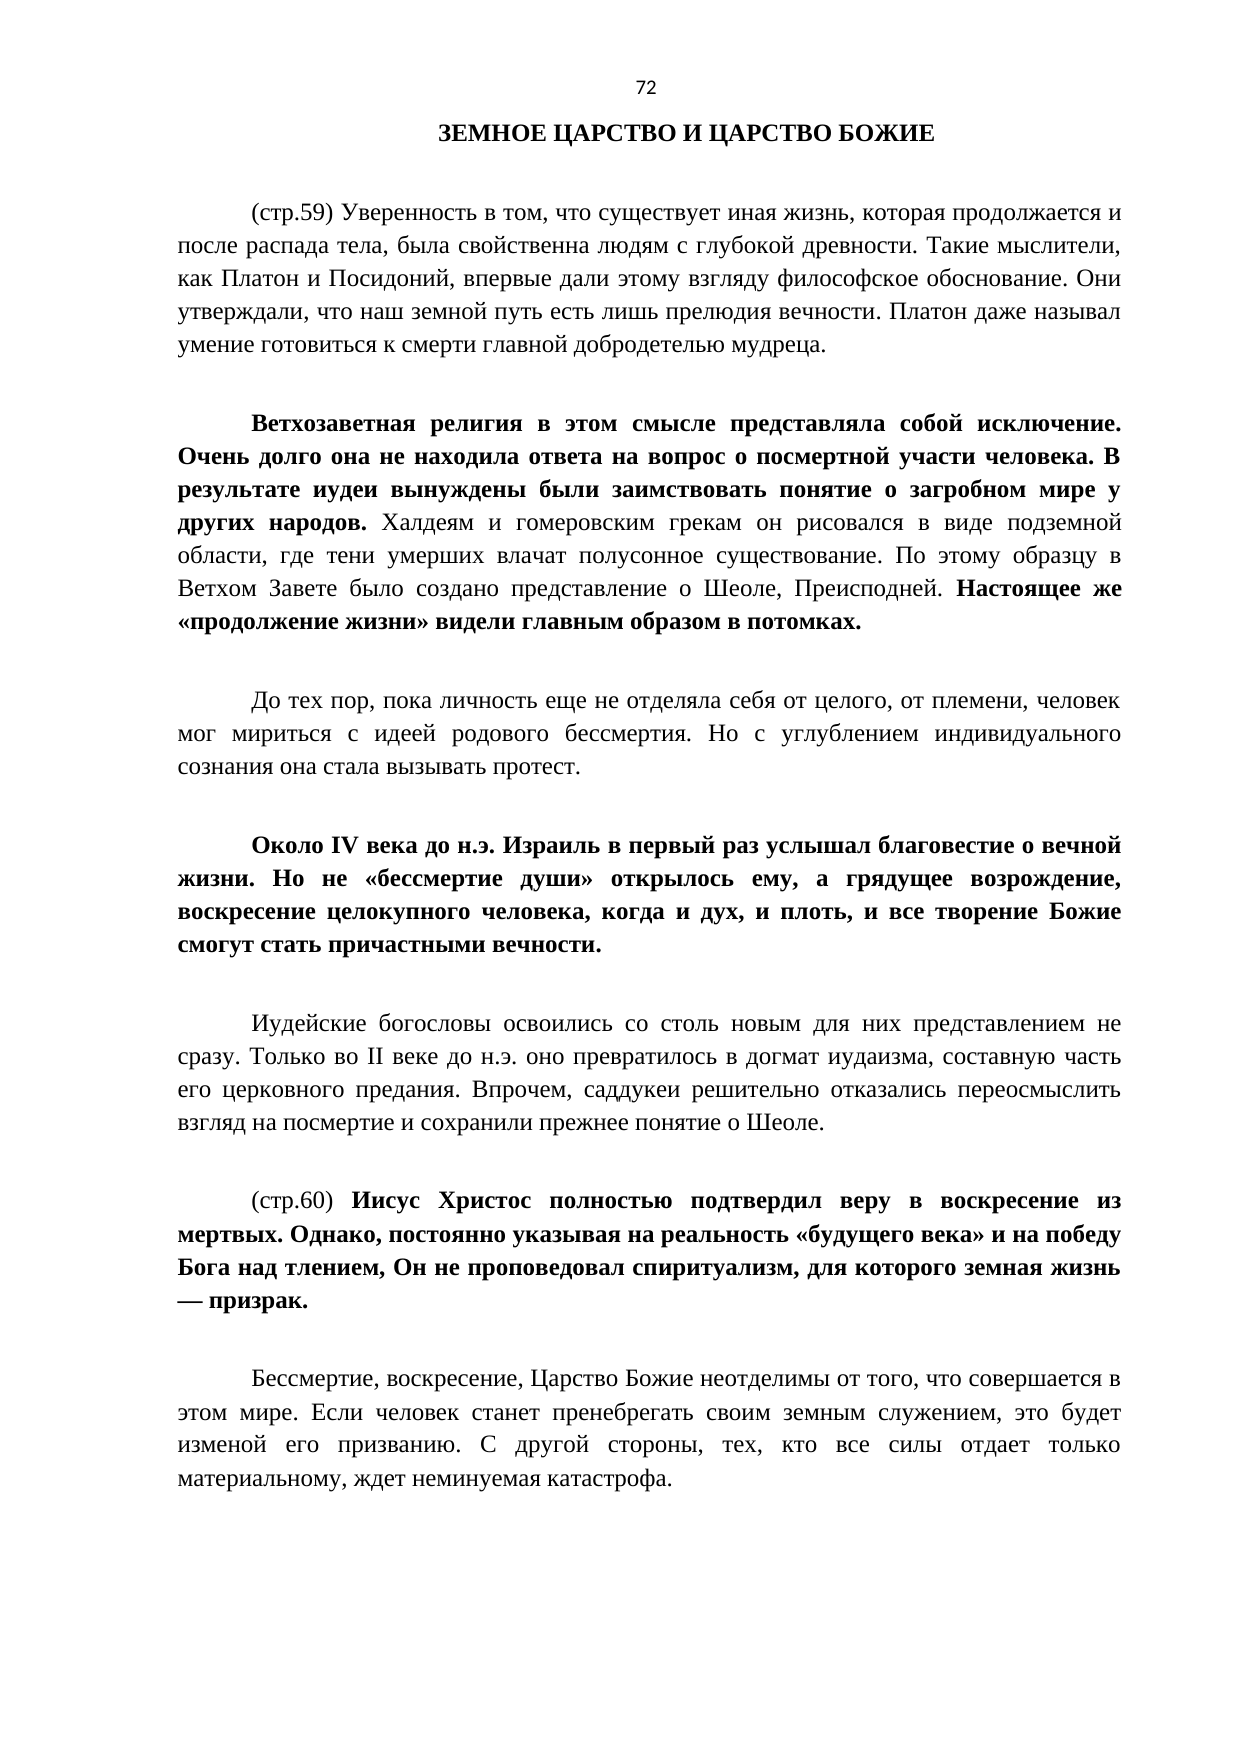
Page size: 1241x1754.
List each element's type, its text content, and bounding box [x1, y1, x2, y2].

text (стр.60) Иисус Христос полностью подтвердил веру в воскресение из мертвых. Однако, постоянно указывая на реальность «будущего века» и на победу Бога над тлением, Он не проповедовал спиритуализм, для которого земная жизнь — призрак. [177, 1186, 1122, 1313]
text Иудейские богословы освоились со столь новым для них представлением не сразу. Только во II веке до н.э. оно превратилось в догмат иудаизма, составную часть его церковного предания. Впрочем, саддукеи решительно отказались переосмыслить взгляд на посмертие и сохранили прежнее понятие о Шеоле. [177, 1008, 1122, 1136]
text Около IV века до н.э. Израиль в первый раз услышал благовестие о вечной жизни. Но не «бессмертие души» открылось ему, а грядущее возрождение, воскресение целокупного человека, когда и дух, и плоть, и все творение Божие смогут стать причастными вечности. [177, 830, 1122, 958]
text Ветхозаветная религия в этом смысле представляла собой исключение. Очень долго она не находила ответа на вопрос о посмертной участи человека. В результате иудеи вынуждены были заимствовать понятие о загробном мире у других народов. Халдеям и гомеровским грекам он рисовался в виде подземной области, где тени умерших влачат полусонное существование. По этому образцу в Ветхом Завете было создано представление о Шеоле, Преисподней. Настоящее же «продолжение жизни» видели главным образом в потомках. [177, 408, 1122, 635]
text До тех пор, пока личность еще не отделяла себя от целого, от племени, человек мог мириться с идеей родового бессмертия. Но с углублением индивидуального сознания она стала вызывать протест. [177, 685, 1122, 780]
text Бессмертие, воскресение, Царство Божие неотделимы от того, что совершается в этом мире. Если человек станет пренебрегать своим земным служением, это будет изменой его призванию. С другой стороны, тех, кто все силы отдает только материальному, ждет неминуемая катастрофа. [177, 1363, 1122, 1491]
text ЗЕМНОЕ ЦАРСТВО И ЦАРСТВО БОЖИЕ [177, 118, 1122, 147]
text (стр.59) Уверенность в том, что существует иная жизнь, которая продолжается и после распада тела, была свойственна людям с глубокой древности. Такие мыслители, как Платон и Посидоний, впервые дали этому взгляду философское обоснование. Они утверждали, что наш земной путь есть лишь прелюдия вечности. Платон даже называл умение готовиться к смерти главной добродетелью мудреца. [177, 197, 1122, 358]
